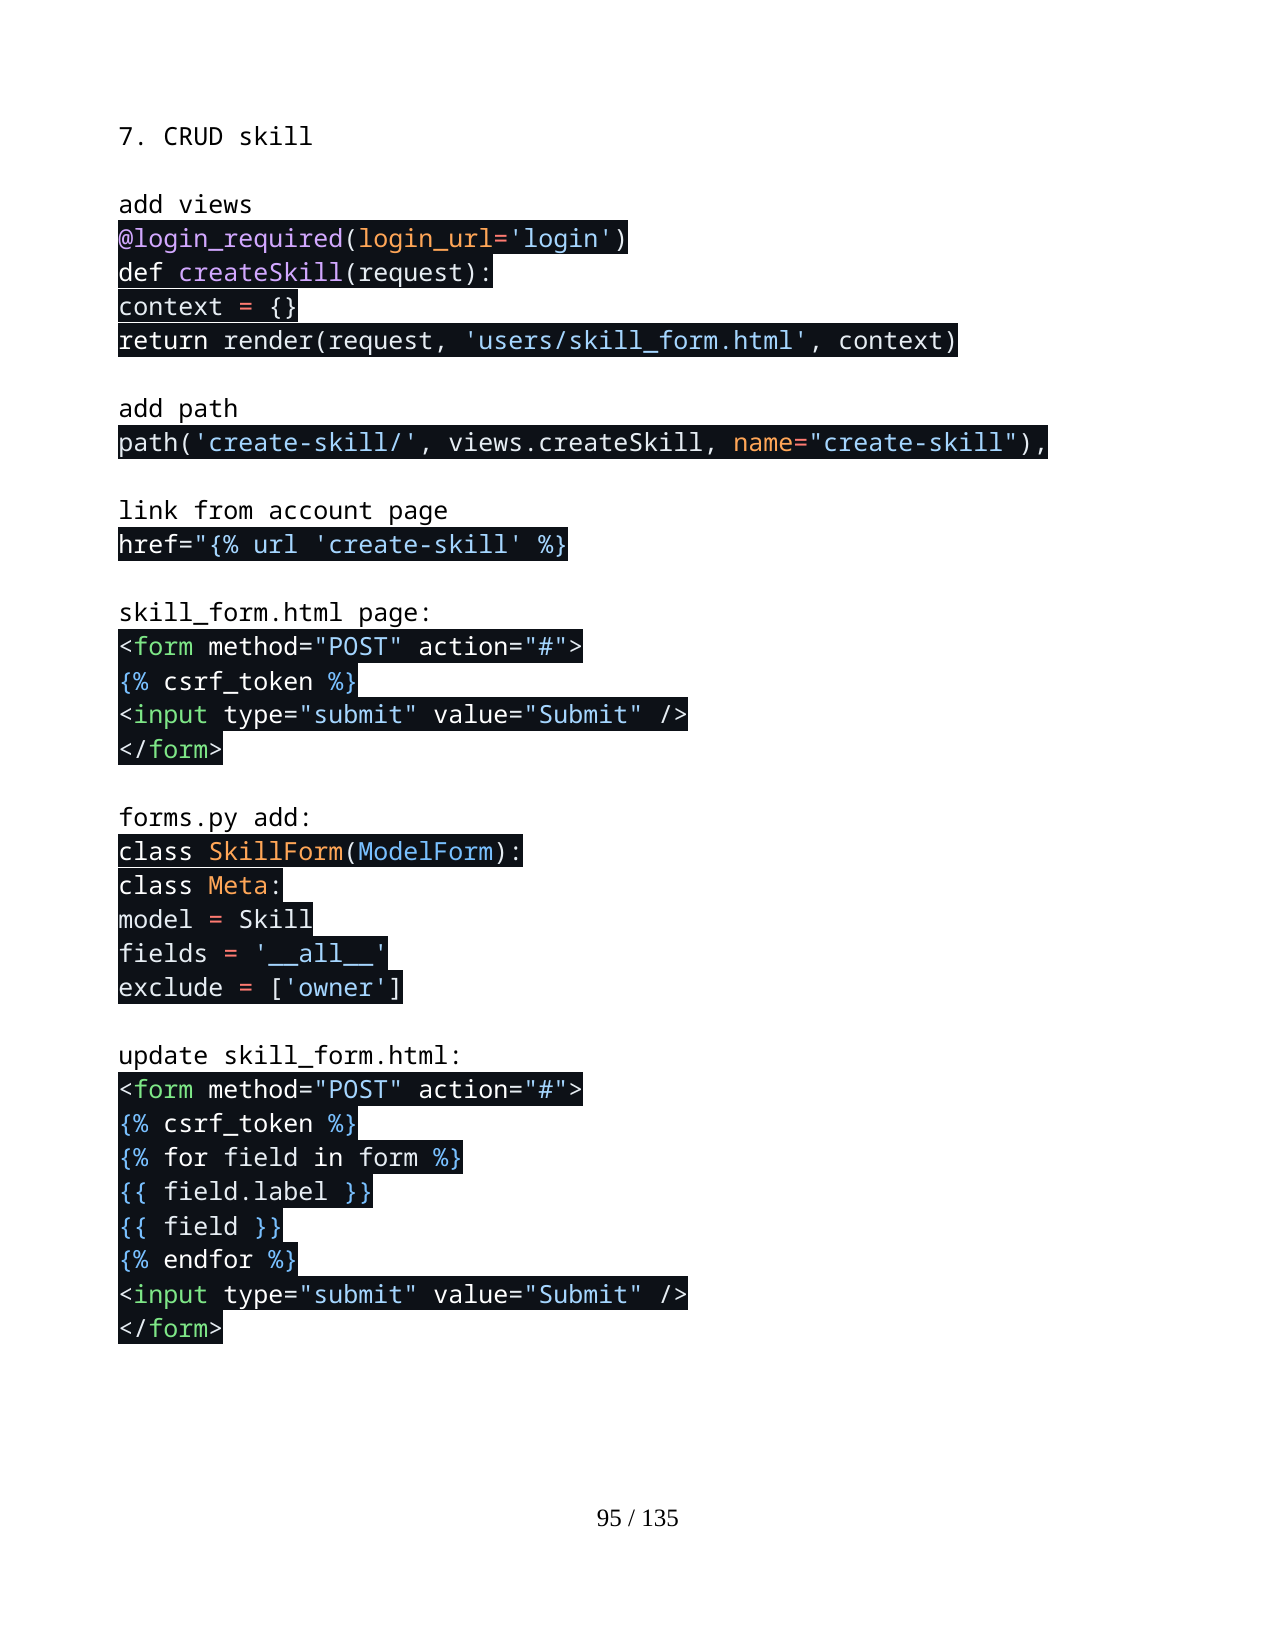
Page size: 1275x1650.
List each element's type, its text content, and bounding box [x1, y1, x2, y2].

text {% endfor %} [118, 1242, 1157, 1276]
text return render(request, 'users/skill_form.html', context) [118, 322, 1157, 357]
text </form> [118, 1310, 1157, 1344]
text add path [118, 391, 1157, 425]
text forms.py add: [118, 799, 1157, 833]
text <input type="submit" value="Submit" /> [118, 697, 1157, 731]
text 7. CRUD skill [118, 118, 1157, 152]
text context = {} [118, 288, 1157, 322]
text </form> [118, 731, 1157, 765]
text class SkillForm(ModelForm): [118, 833, 1157, 867]
text href="{% url 'create-skill' %} [118, 527, 1157, 561]
text @login_required(login_url='login') [118, 220, 1157, 254]
text <input type="submit" value="Submit" /> [118, 1276, 1157, 1310]
text {% csrf_token %} [118, 1106, 1157, 1140]
text class Meta: [118, 867, 1157, 902]
text {{ field }} [118, 1208, 1157, 1242]
text <form method="POST" action="#"> [118, 1072, 1157, 1106]
text update skill_form.html: [118, 1038, 1157, 1072]
text exclude = ['owner'] [118, 970, 1157, 1004]
text skill_form.html page: [118, 595, 1157, 629]
text add views [118, 186, 1157, 220]
text {% csrf_token %} [118, 663, 1157, 697]
text {% for field in form %} [118, 1140, 1157, 1174]
text {{ field.label }} [118, 1174, 1157, 1208]
text model = Skill [118, 902, 1157, 936]
text def createSkill(request): [118, 254, 1157, 288]
text path('create-skill/', views.createSkill, name="create-skill"), [118, 425, 1157, 459]
text link from account page [118, 493, 1157, 527]
text <form method="POST" action="#"> [118, 629, 1157, 663]
text fields = '__all__' [118, 936, 1157, 970]
